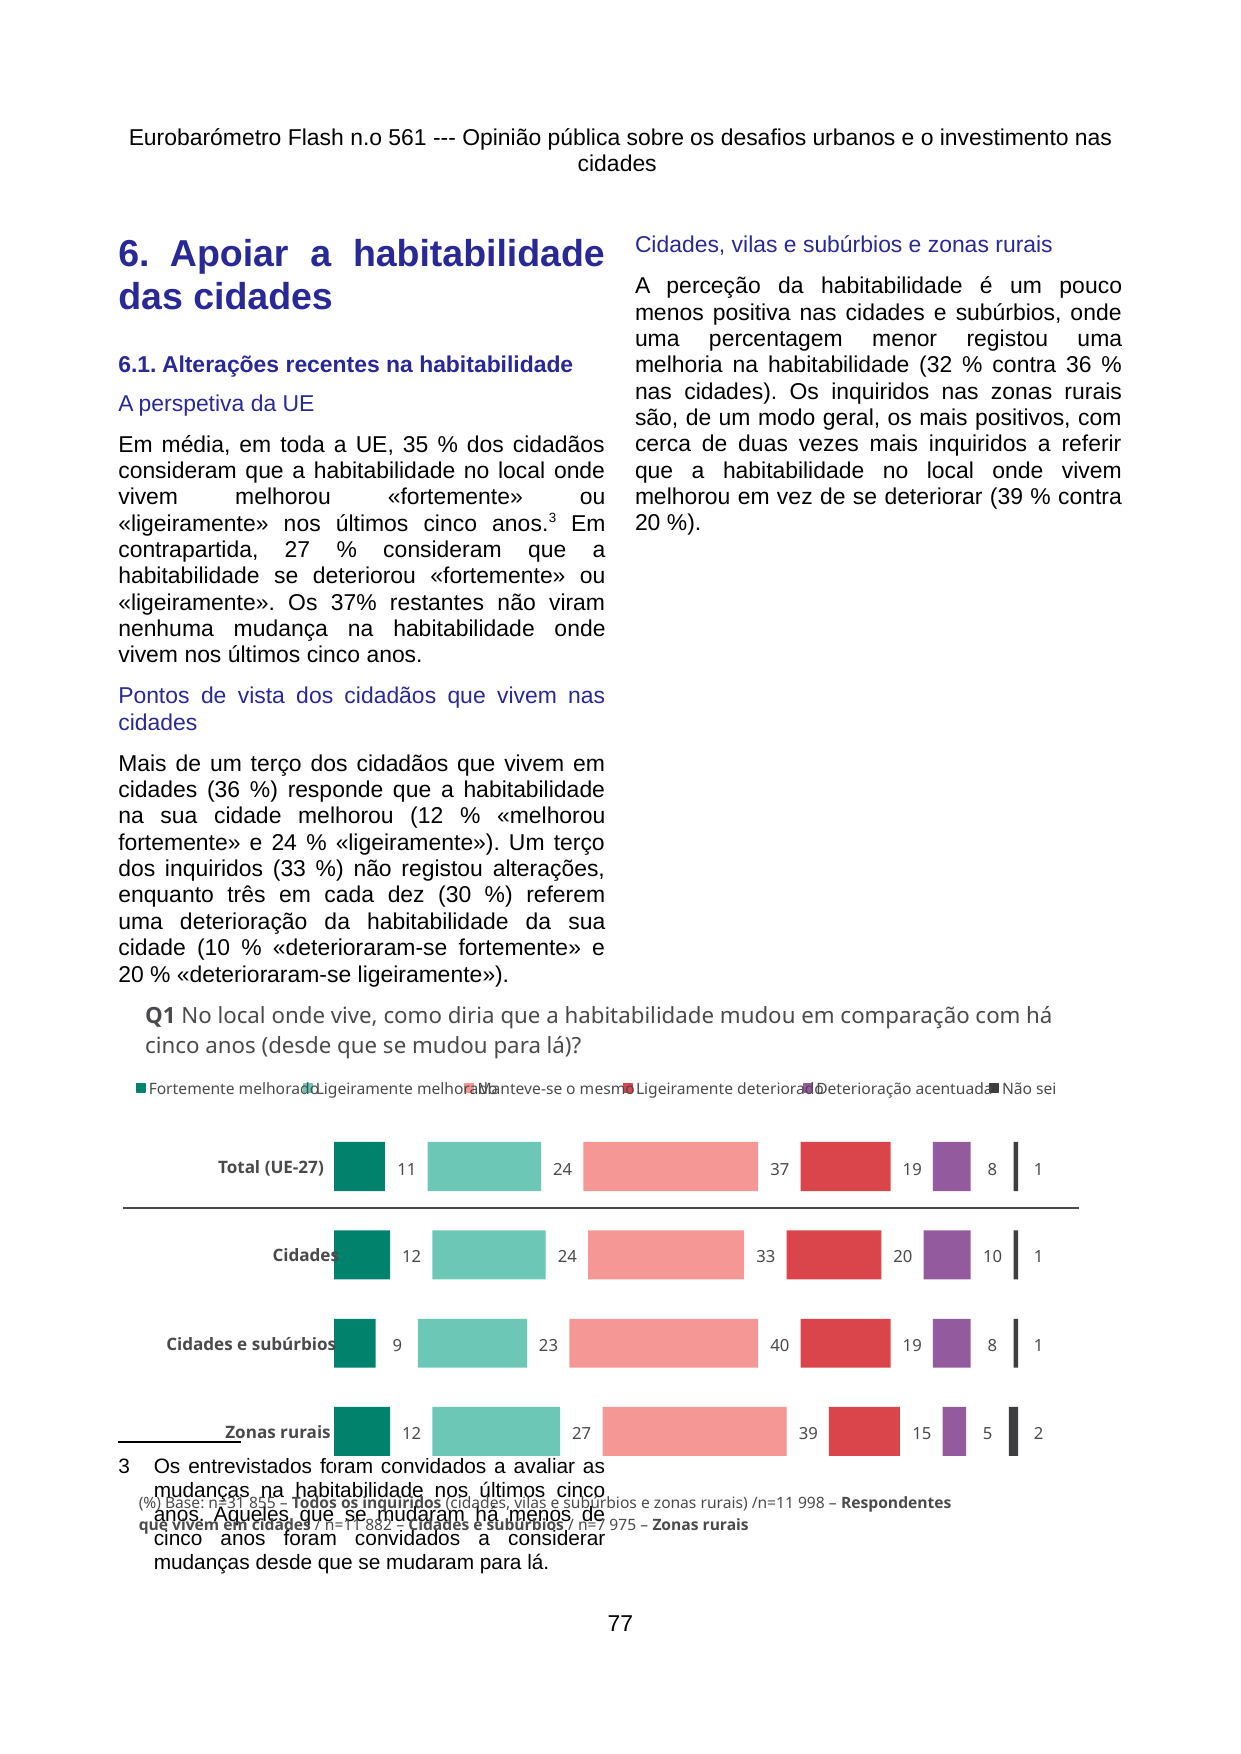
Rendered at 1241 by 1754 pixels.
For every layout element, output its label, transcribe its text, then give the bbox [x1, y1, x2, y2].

text Pontos de vista dos cidadãos que vivem nas cidades [118, 682, 605, 735]
text A perceção da habitabilidade é um pouco menos positiva nas cidades e subúrbios, onde uma percentagem menor registou uma melhoria na habitabilidade (32 % contra 36 % nas cidades). Os inquiridos nas zonas rurais são, de um modo geral, os mais positivos, com cerca de duas vezes mais inquiridos a referir que a habitabilidade no local onde vivem melhorou em vez de se deteriorar (39 % contra 20 %). [635, 272, 1122, 536]
text Mais de um terço dos cidadãos que vivem em cidades (36 %) responde que a habitabilidade na sua cidade melhorou (12 % «melhorou fortemente» e 24 % «ligeiramente»). Um terço dos inquiridos (33 %) não registou alterações, enquanto três em cada dez (30 %) referem uma deterioração da habitabilidade da sua cidade (10 % «deterioraram-se fortemente» e 20 % «deterioraram-se ligeiramente»). [118, 750, 605, 987]
text Cidades, vilas e subúrbios e zonas rurais [635, 231, 1122, 258]
text A perspetiva da UE [118, 390, 605, 416]
text Os entrevistados foram convidados a avaliar as mudanças na habitabilidade nos últimos cinco anos. Aqueles que se mudaram há menos de cinco anos foram convidados a considerar mudanças desde que se mudaram para lá. [118, 1454, 605, 1574]
subtitle 6. Apoiar a habitabilidade das cidades [118, 231, 605, 317]
subtitle 6.1. Alterações recentes na habitabilidade [118, 351, 605, 377]
text Em média, em toda a UE, 35 % dos cidadãos consideram que a habitabilidade no local onde vivem melhorou «fortemente» ou «ligeiramente» nos últimos cinco anos. Em contrapartida, 27 % consideram que a habitabilidade se deteriorou «fortemente» ou «ligeiramente». Os 37% restantes não viram nenhuma mudança na habitabilidade onde vivem nos últimos cinco anos. [118, 431, 605, 668]
